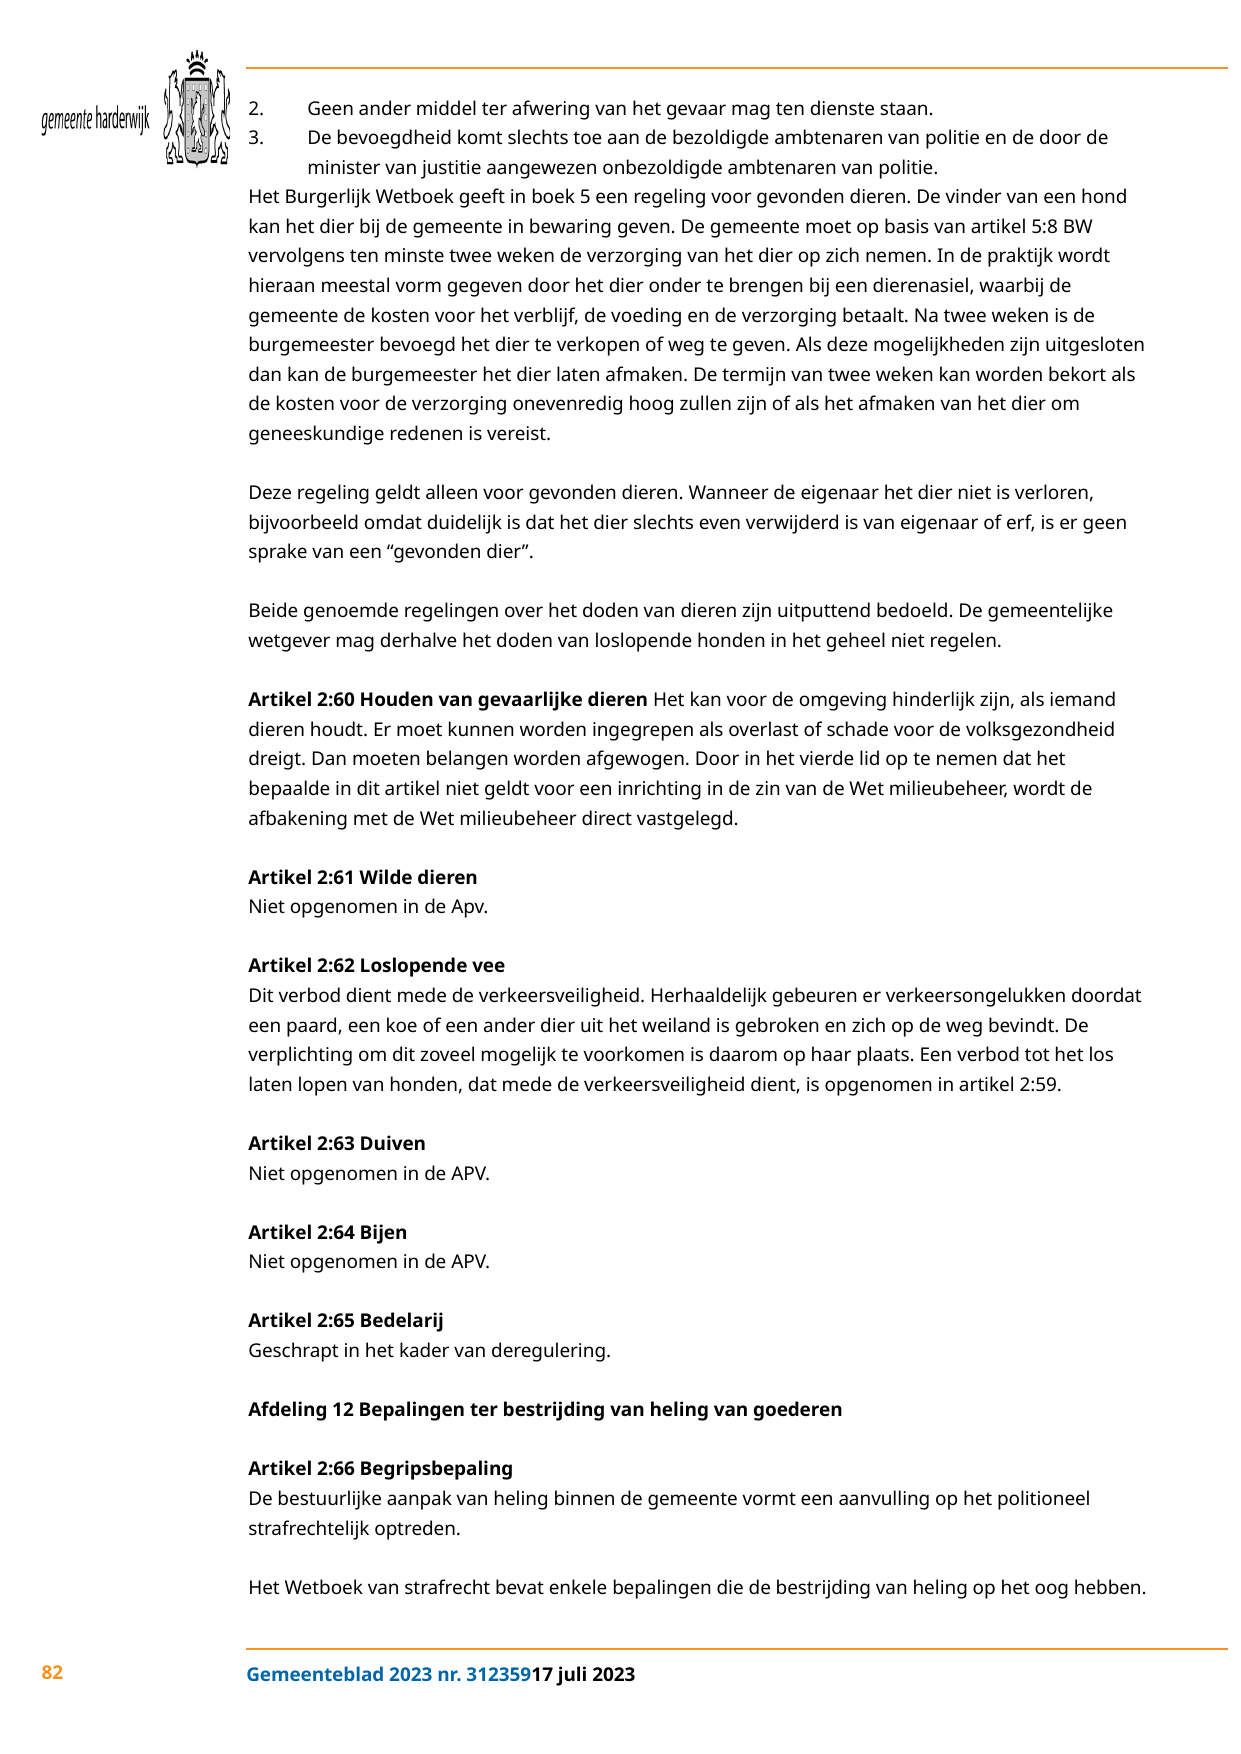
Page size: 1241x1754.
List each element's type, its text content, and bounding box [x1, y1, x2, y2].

text Artikel 2:62 Loslopende vee [248, 953, 1152, 978]
text Niet opgenomen in de APV. [248, 1248, 1152, 1274]
text Dit verbod dient mede de verkeersveiligheid. Herhaaldelijk gebeuren er verkeersongelukken doordat een paard, een koe of een ander dier uit het weiland is gebroken en zich op de weg bevindt. De verplichting om dit zoveel mogelijk te voorkomen is daarom op haar plaats. Een verbod tot het los laten lopen van honden, dat mede de verkeersveiligheid dient, is opgenomen in artikel 2:59. [248, 982, 1152, 1097]
text Artikel 2:65 Bedelarij [248, 1308, 1152, 1333]
text Het Wetboek van strafrecht bevat enkele bepalingen die de bestrijding van heling op het oog hebben. [248, 1574, 1152, 1600]
text De bestuurlijke aanpak van heling binnen de gemeente vormt een aanvulling op het politioneel strafrechtelijk optreden. [248, 1485, 1152, 1541]
text Afdeling 12 Bepalingen ter bestrijding van heling van goederen [248, 1396, 1152, 1422]
text Artikel 2:64 Bijen [248, 1219, 1152, 1245]
text Het Burgerlijk Wetboek geeft in boek 5 een regeling voor gevonden dieren. De vinder van een hond kan het dier bij de gemeente in bewaring geven. De gemeente moet op basis van artikel 5:8 BW vervolgens ten minste twee weken de verzorging van het dier op zich nemen. In de praktijk wordt hieraan meestal vorm gegeven door het dier onder te brengen bij een dierenasiel, waarbij de gemeente de kosten voor het verblijf, de voeding en de verzorging betaalt. Na twee weken is de burgemeester bevoegd het dier te verkopen of weg te geven. Als deze mogelijkheden zijn uitgesloten dan kan de burgemeester het dier laten afmaken. De termijn van twee weken kan worden bekort als de kosten voor de verzorging onevenredig hoog zullen zijn of als het afmaken van het dier om geneeskundige redenen is vereist. [248, 183, 1152, 446]
list De bevoegdheid komt slechts toe aan de bezoldigde ambtenaren van politie en de door de minister van justitie aangewezen onbezoldigde ambtenaren van politie. [248, 124, 1152, 180]
text Deze regeling geldt alleen voor gevonden dieren. Wanneer de eigenaar het dier niet is verloren, bijvoorbeeld omdat duidelijk is dat het dier slechts even verwijderd is van eigenaar of erf, is er geen sprake van een “gevonden dier”. [248, 479, 1152, 564]
text Artikel 2:61 Wilde dieren [248, 864, 1152, 890]
text Artikel 2:66 Begripsbepaling [248, 1456, 1152, 1481]
text Niet opgenomen in de Apv. [248, 893, 1152, 919]
text Artikel 2:60 Houden van gevaarlijke dieren Het kan voor de omgeving hinderlijk zijn, als iemand dieren houdt. Er moet kunnen worden ingegrepen als overlast of schade voor de volksgezondheid dreigt. Dan moeten belangen worden afgewogen. Door in het vierde lid op te nemen dat het bepaalde in dit artikel niet geldt voor een inrichting in de zin van de Wet milieubeheer, wordt de afbakening met de Wet milieubeheer direct vastgelegd. [248, 686, 1152, 831]
text Beide genoemde regelingen over het doden van dieren zijn uitputtend bedoeld. De gemeentelijke wetgever mag derhalve het doden van loslopende honden in het geheel niet regelen. [248, 598, 1152, 653]
picture [41, 47, 231, 172]
text Niet opgenomen in de APV. [248, 1160, 1152, 1186]
text Geschrapt in het kader van deregulering. [248, 1337, 1152, 1363]
text Artikel 2:63 Duiven [248, 1130, 1152, 1156]
list Geen ander middel ter afwering van het gevaar mag ten dienste staan. [248, 95, 1152, 121]
